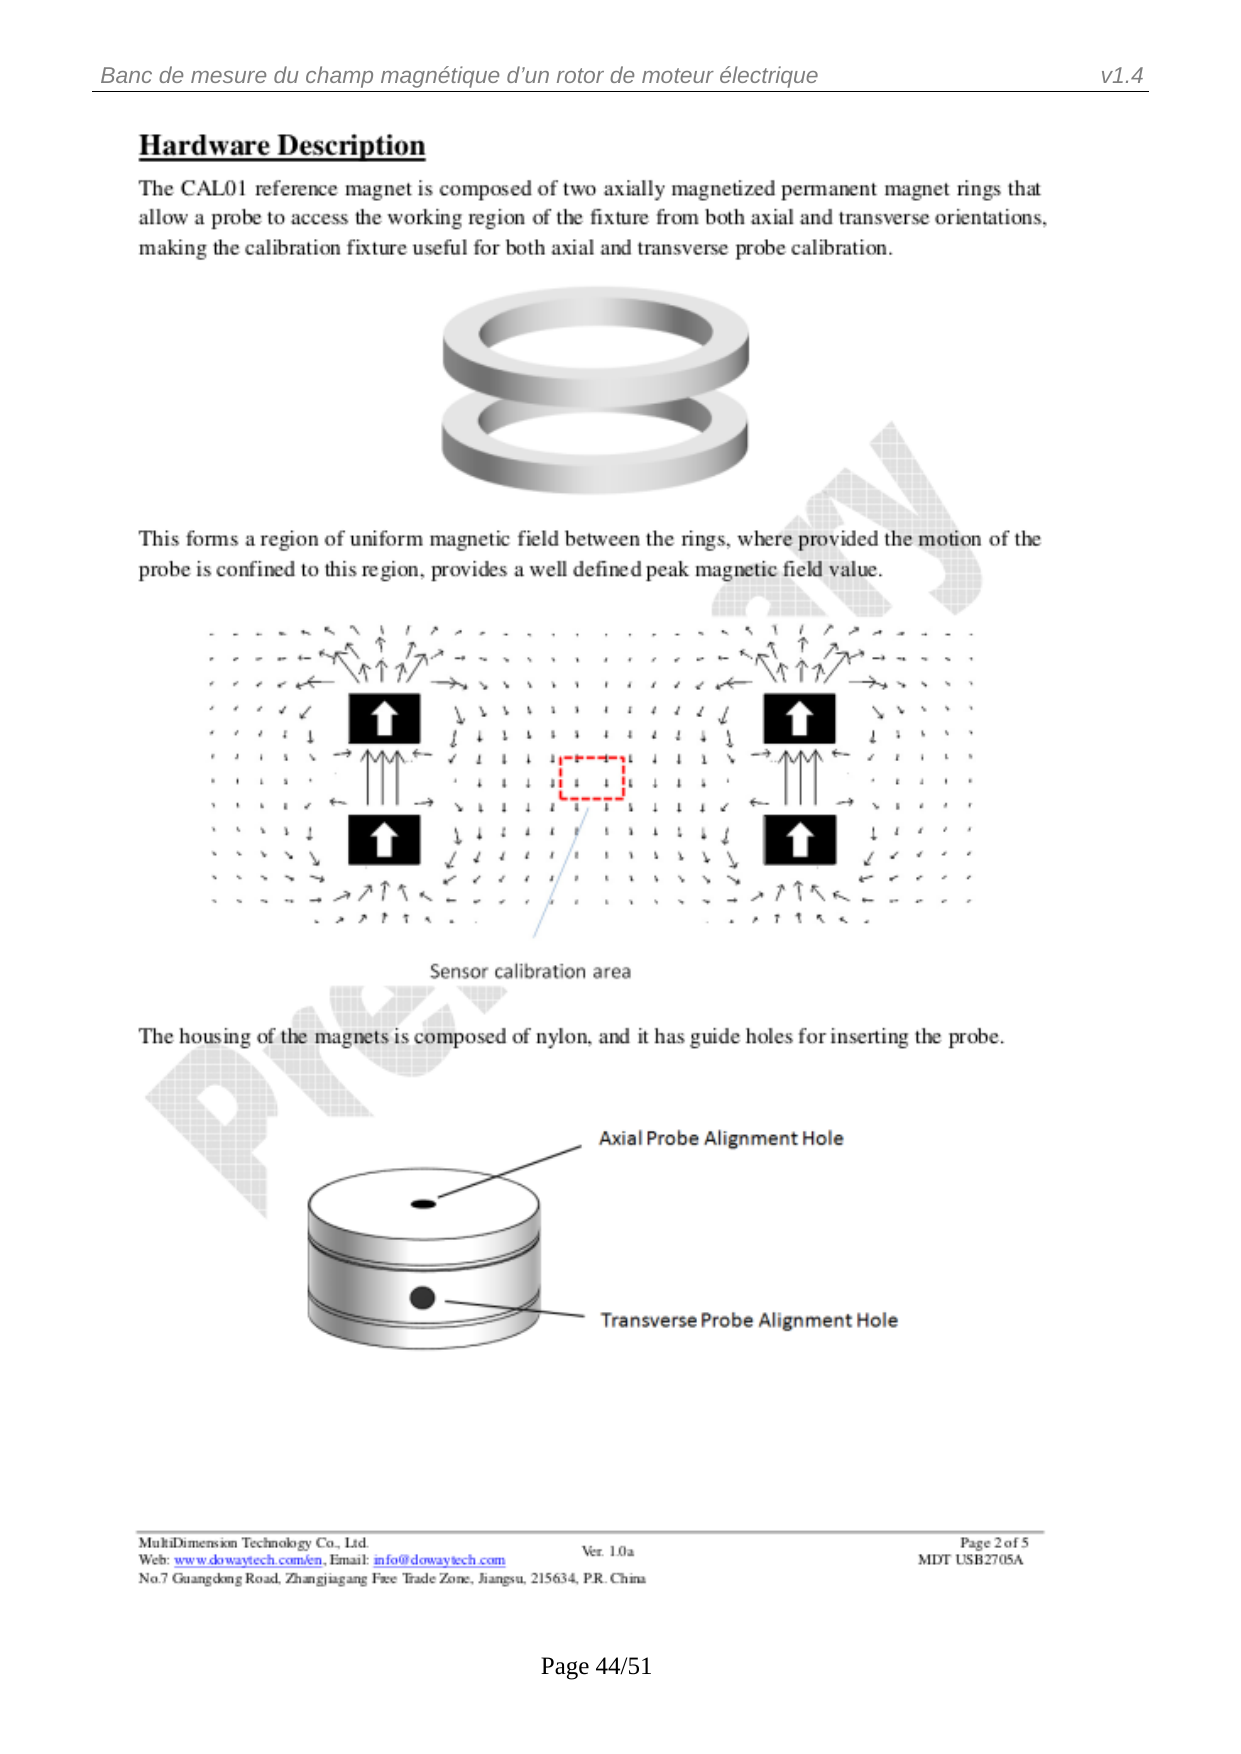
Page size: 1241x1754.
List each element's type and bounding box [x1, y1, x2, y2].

picture [117, 123, 1069, 1597]
